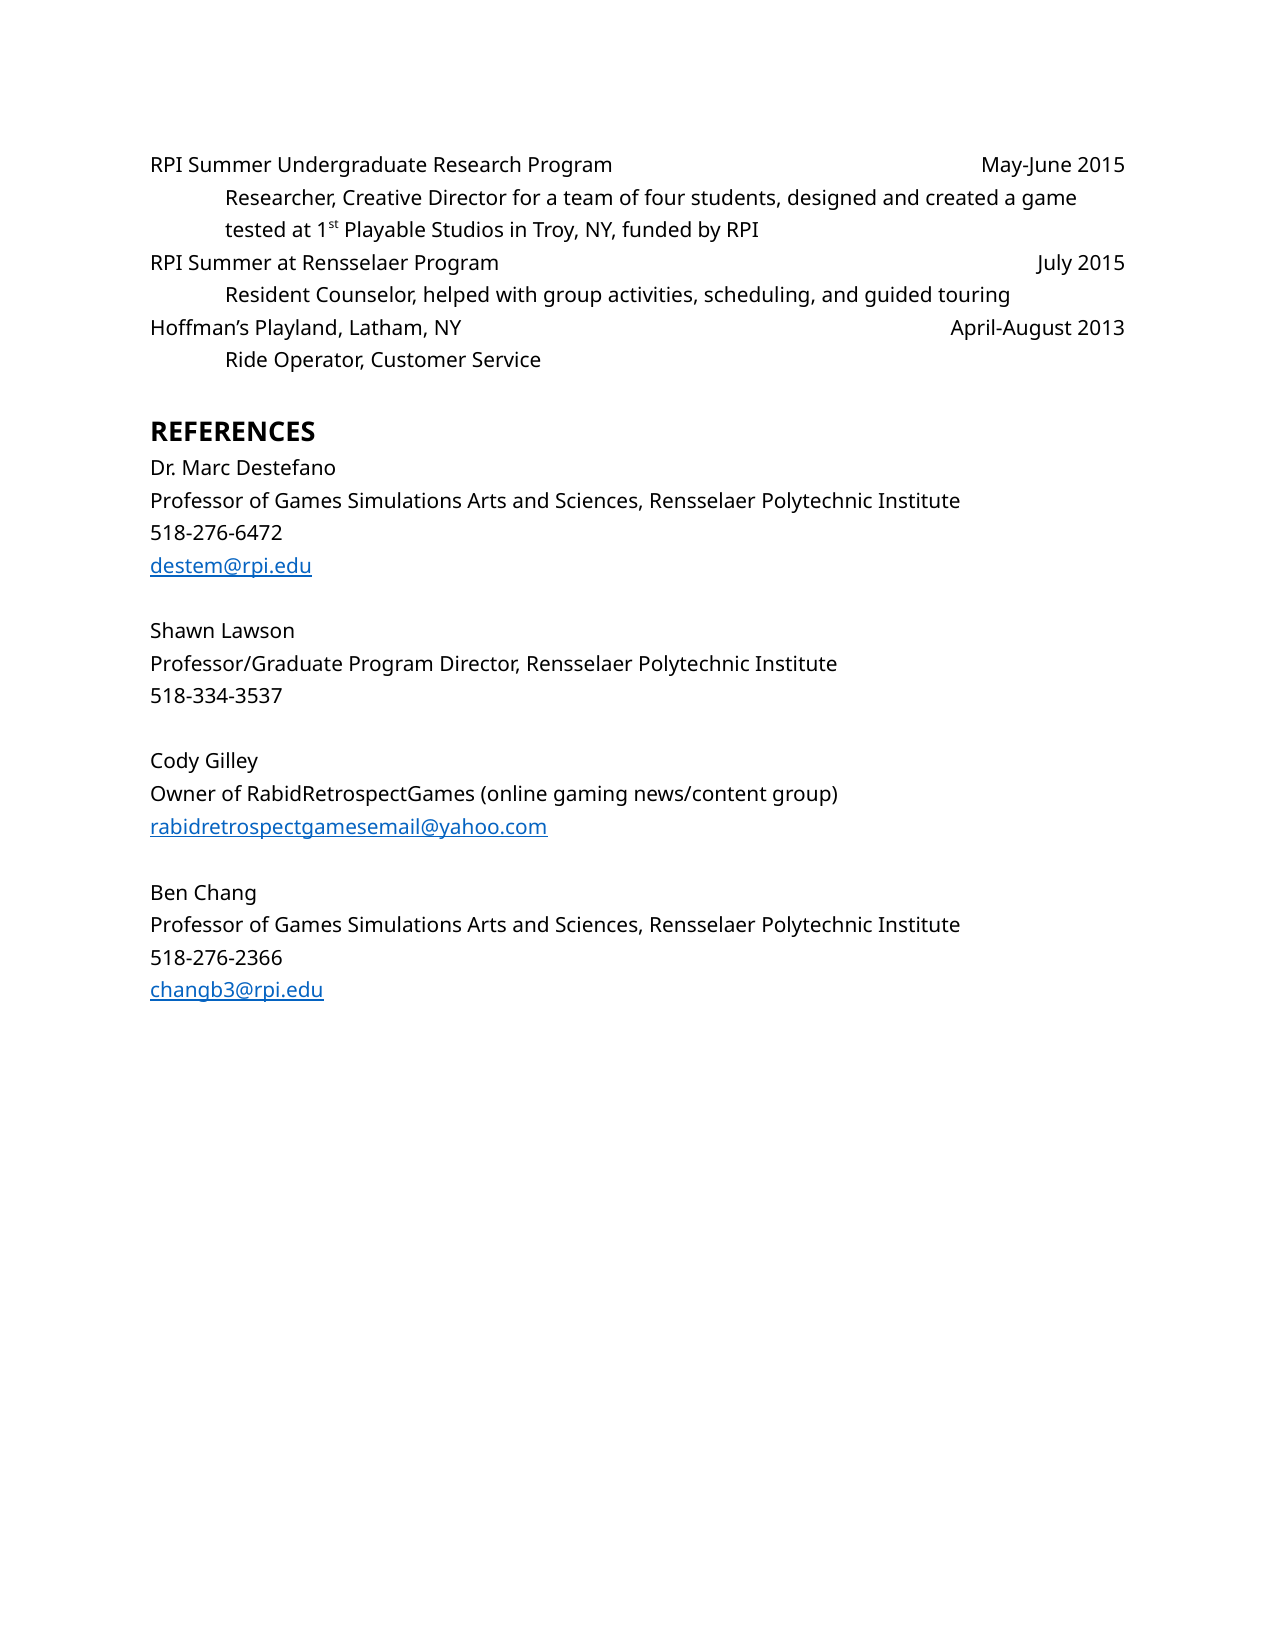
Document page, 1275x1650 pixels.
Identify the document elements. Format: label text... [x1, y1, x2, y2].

text changb3@rpi.edu [150, 975, 1125, 1004]
text Professor of Games Simulations Arts and Sciences, Rensselaer Polytechnic Institute [150, 486, 1125, 514]
text Researcher, Creative Director for a team of four students, designed and created a game tested at 1st Playable Studios in Troy, NY, funded by RPI [150, 183, 1125, 244]
text Hoffman’s Playland, Latham, NY April-August 2013 [150, 313, 1125, 341]
text Resident Counselor, helped with group activities, scheduling, and guided touring [150, 280, 1125, 309]
text 518-276-2366 [150, 943, 1125, 971]
text 518-276-6472 [150, 518, 1125, 547]
text Ben Chang [150, 878, 1125, 906]
text Ride Operator, Customer Service REFERENCES Dr. Marc Destefano [150, 346, 1125, 482]
text Shawn Lawson Professor/Graduate Program Director, Rensselaer Polytechnic Institute 518-334-3537 [150, 584, 1125, 710]
text Cody Gilley Owner of RabidRetrospectGames (online gaming news/content group) rabidretrospectgamesemail@yahoo.com [150, 747, 1125, 873]
text RPI Summer Undergraduate Research Program May-June 2015 [150, 150, 1125, 178]
text destem@rpi.edu [150, 551, 1125, 579]
text RPI Summer at Rensselaer Program July 2015 [150, 248, 1125, 276]
text Professor of Games Simulations Arts and Sciences, Rensselaer Polytechnic Institute [150, 910, 1125, 939]
